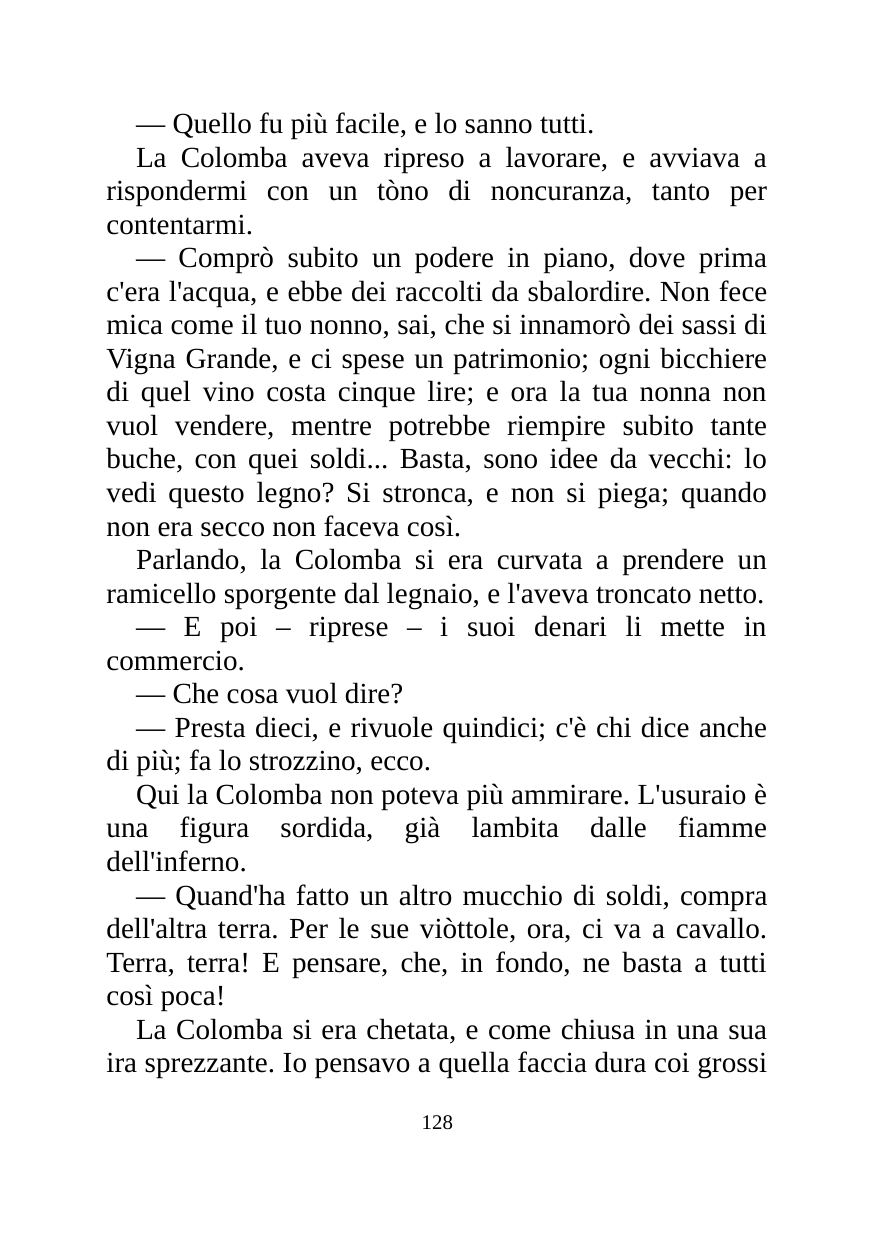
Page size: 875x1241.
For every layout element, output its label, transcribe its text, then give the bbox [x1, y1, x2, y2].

text Parlando, la Colomba si era curvata a prendere un ramicello sporgente dal legnaio, e l'aveva troncato netto. [106, 542, 768, 609]
text — Presta dieci, e rivuole quindici; c'è chi dice anche di più; fa lo strozzino, ecco. [106, 710, 768, 777]
text — Che cosa vuol dire? [106, 676, 768, 710]
text — Quello fu più facile, e lo sanno tutti. [106, 106, 768, 140]
text La Colomba aveva ripreso a lavorare, e avviava a rispondermi con un tòno di noncuranza, tanto per contentarmi. [106, 140, 768, 240]
text La Colomba si era chetata, e come chiusa in una sua ira sprezzante. Io pensavo a quella faccia dura coi grossi [106, 1012, 768, 1079]
text — Quand'ha fatto un altro mucchio di soldi, compra dell'altra terra. Per le sue viòttole, ora, ci va a cavallo. Terra, terra! E pensare, che, in fondo, ne basta a tutti così poca! [106, 878, 768, 1012]
text Qui la Colomba non poteva più ammirare. L'usuraio è una figura sordida, già lambita dalle fiamme dell'inferno. [106, 777, 768, 878]
text — Comprò subito un podere in piano, dove prima c'era l'acqua, e ebbe dei raccolti da sbalordire. Non fece mica come il tuo nonno, sai, che si innamorò dei sassi di Vigna Grande, e ci spese un patrimonio; ogni bicchiere di quel vino costa cinque lire; e ora la tua nonna non vuol vendere, mentre potrebbe riempire subito tante buche, con quei soldi... Basta, sono idee da vecchi: lo vedi questo legno? Si stronca, e non si piega; quando non era secco non faceva così. [106, 240, 768, 542]
text — E poi – riprese – i suoi denari li mette in commercio. [106, 609, 768, 676]
